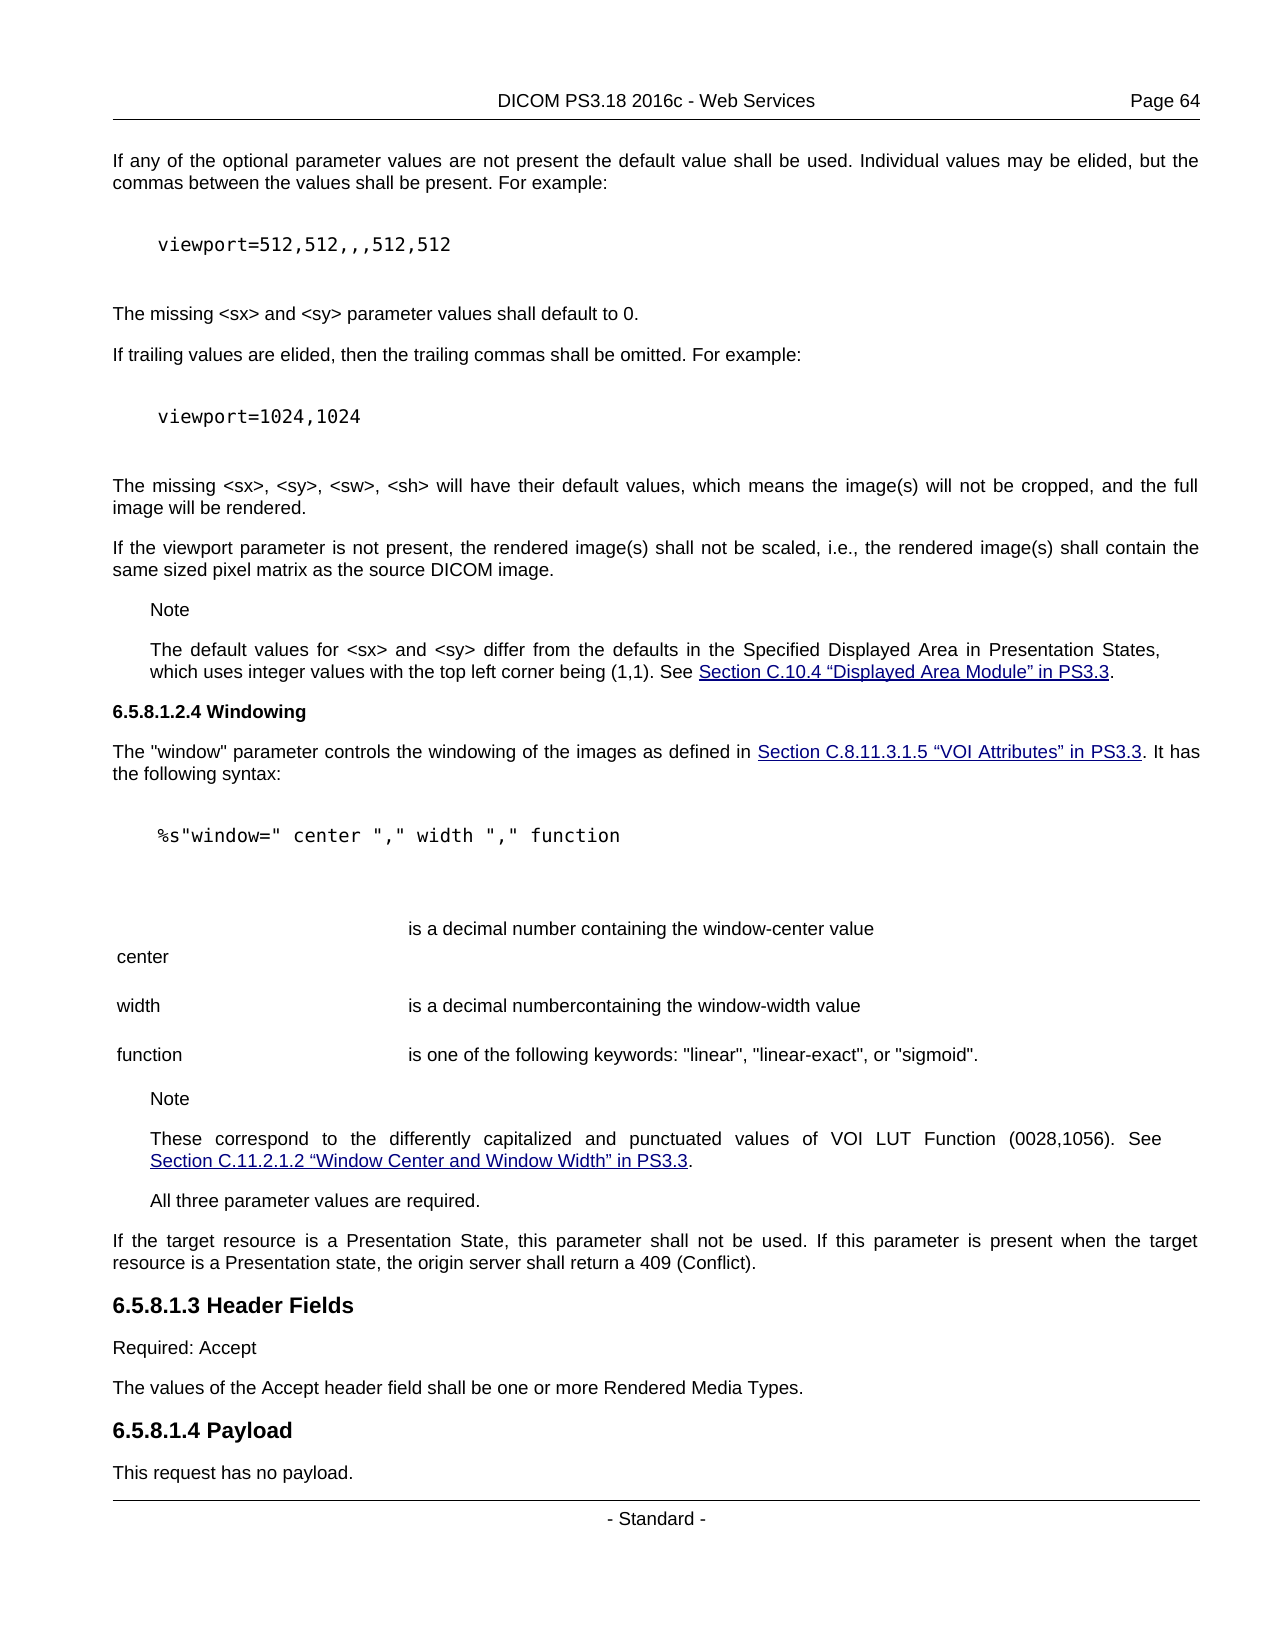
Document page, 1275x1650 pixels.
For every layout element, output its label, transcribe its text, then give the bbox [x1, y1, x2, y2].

text The "window" parameter controls the windowing of the images as defined in Section C.8.11.3.1.5 “VOI Attributes” in PS3.3. It has the following syntax: [112, 741, 1200, 784]
text Note [150, 1088, 1162, 1109]
text Note [150, 599, 1162, 620]
text The values of the Accept header field shall be one or more Rendered Media Types. [112, 1377, 1200, 1399]
table_cell width [113, 972, 404, 1020]
text The missing <sx>, <sy>, <sw>, <sh> will have their default values, which means the image(s) will not be cropped, and the full image will be rendered. [112, 475, 1200, 518]
table_cell is a decimal numbercontaining the window-width value [404, 972, 1200, 1020]
table_header center [113, 894, 404, 972]
text The missing <sx> and <sy> parameter values shall default to 0. [112, 303, 1200, 325]
text 6.5.8.1.2.4 Windowing [112, 701, 1200, 722]
text If the target resource is a Presentation State, this parameter shall not be used. If this parameter is present when the target resource is a Presentation state, the origin server shall return a 409 (Conflict). [112, 1230, 1200, 1273]
table_header is a decimal number containing the window-center value [404, 894, 1200, 972]
text %s"window=" center "," width "," function [112, 803, 1200, 876]
text viewport=512,512,,,512,512 [112, 212, 1200, 284]
text 6.5.8.1.4 Payload [112, 1417, 1200, 1443]
text If trailing values are elided, then the trailing commas shall be omitted. For example: [112, 343, 1200, 365]
text If the viewport parameter is not present, the rendered image(s) shall not be scaled, i.e., the rendered image(s) shall contain the same sized pixel matrix as the source DICOM image. [112, 537, 1200, 580]
table_cell is one of the following keywords: "linear", "linear-exact", or "sigmoid". [404, 1020, 1200, 1069]
text This request has no payload. [112, 1462, 1200, 1483]
text 6.5.8.1.3 Header Fields [112, 1292, 1200, 1318]
text If any of the optional parameter values are not present the default value shall be used. Individual values may be elided, but the commas between the values shall be present. For example: [112, 150, 1200, 193]
text All three parameter values are required. [150, 1190, 1162, 1212]
table_cell function [113, 1020, 404, 1069]
text These correspond to the differently capitalized and punctuated values of VOI LUT Function (0028,1056). See Section C.11.2.1.2 “Window Center and Window Width” in PS3.3. [150, 1128, 1162, 1171]
text The default values for <sx> and <sy> differ from the defaults in the Specified Displayed Area in Presentation States, which uses integer values with the top left corner being (1,1). See Section C.10.4 “Displayed Area Module” in PS3.3. [150, 639, 1162, 682]
text viewport=1024,1024 [112, 384, 1200, 456]
text Required: Accept [112, 1337, 1200, 1358]
